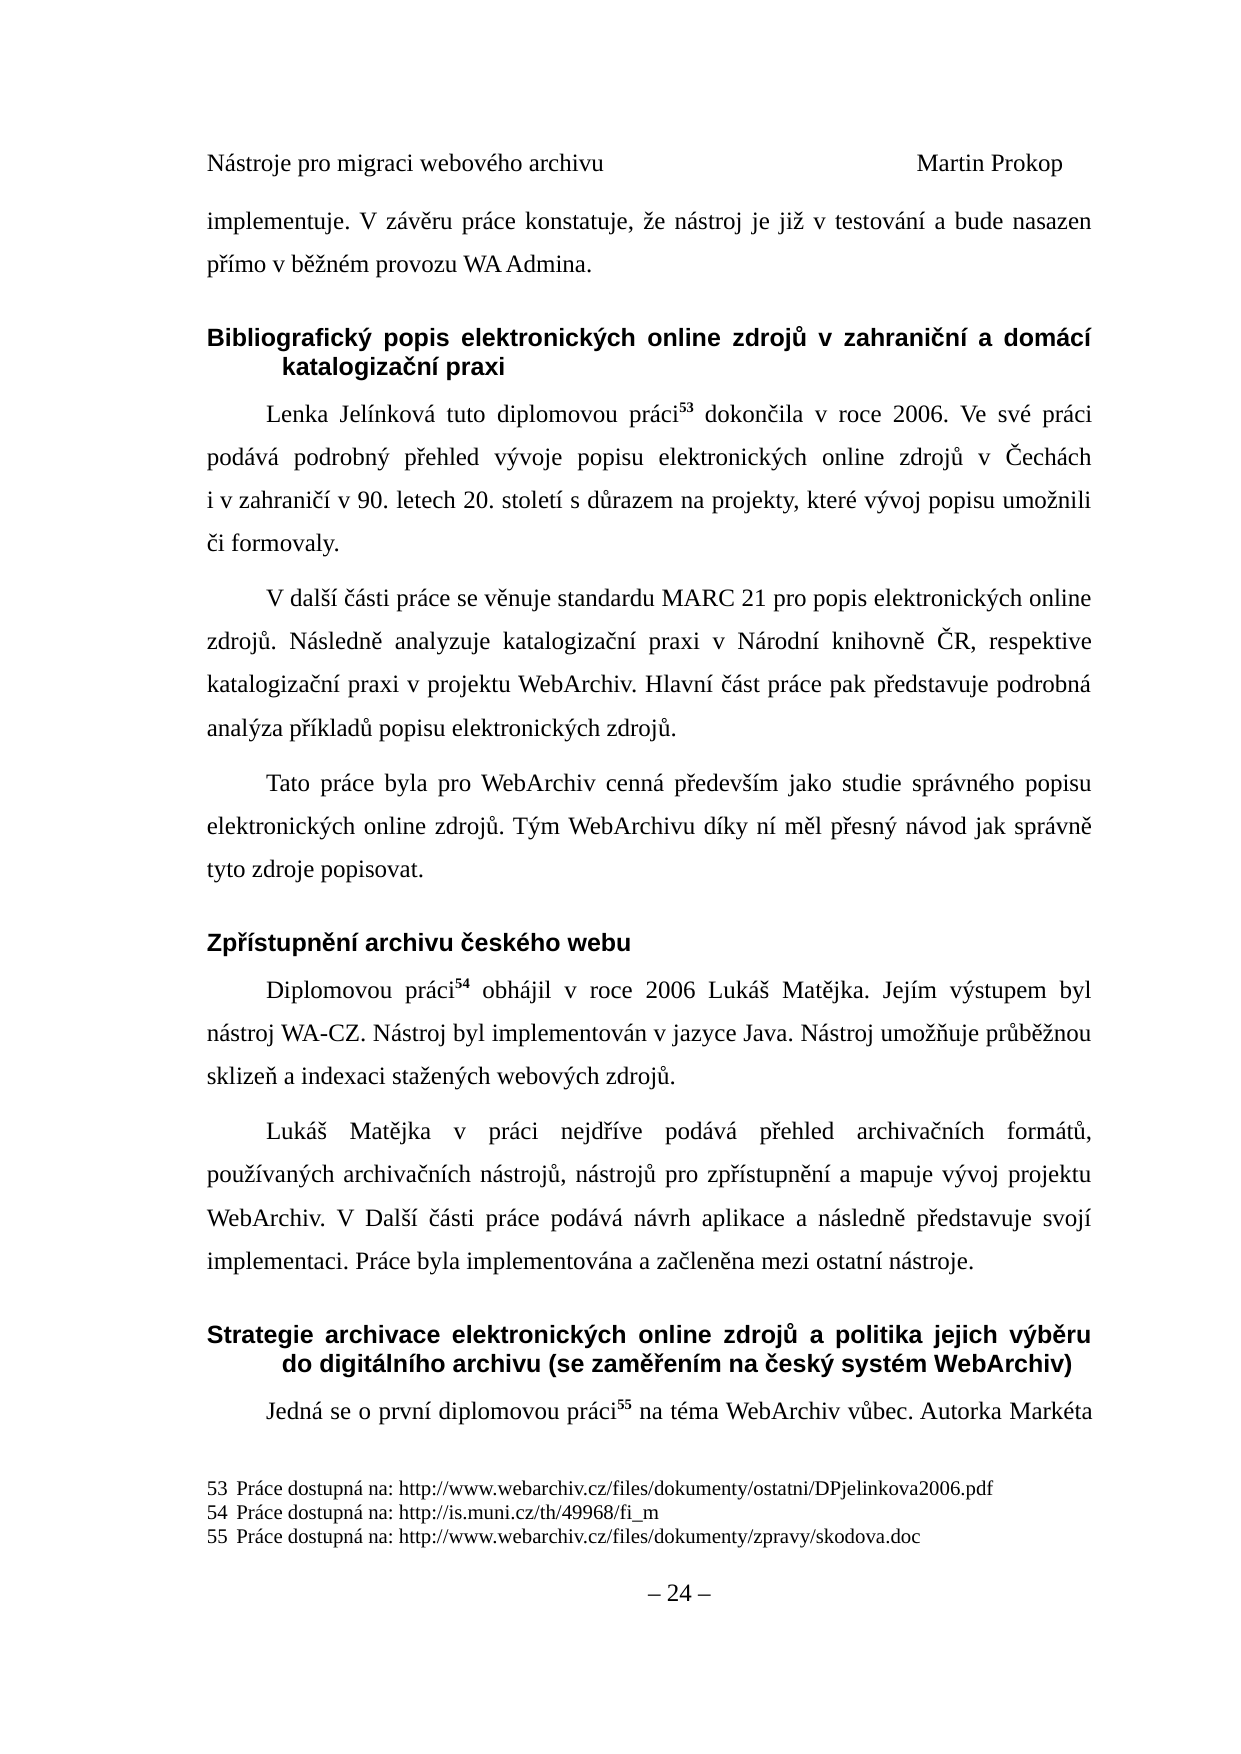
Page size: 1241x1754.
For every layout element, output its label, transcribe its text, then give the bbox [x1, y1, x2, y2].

text implementuje. V závěru práce konstatuje, že nástroj je již v testování a bude nasazen přímo v běžném provozu WA Admina. [207, 206, 1093, 278]
text Práce dostupná na: http://www.webarchiv.cz/files/dokumenty/zpravy/skodova.doc [207, 1524, 1093, 1548]
text Práce dostupná na: http://www.webarchiv.cz/files/dokumenty/ostatni/DPjelinkova2006.pdf [207, 1476, 1093, 1500]
subtitle Zpřístupnění archivu českého webu [207, 928, 1093, 957]
text Lenka Jelínková tuto diplomovou práci dokončila v roce 2006. Ve své práci podává podrobný přehled vývoje popisu elektronických online zdrojů v Čechách i v zahraničí v 90. letech 20. století s důrazem na projekty, které vývoj popisu umožnili či formovaly. [207, 399, 1093, 557]
text Jedná se o první diplomovou práci na téma WebArchiv vůbec. Autorka Markéta [207, 1396, 1093, 1424]
subtitle Strategie archivace elektronických online zdrojů a politika jejich výběru do digitálního archivu (se zaměřením na český systém WebArchiv) [207, 1320, 1093, 1377]
text Práce dostupná na: http://is.muni.cz/th/49968/fi_m [207, 1500, 1093, 1524]
text Tato práce byla pro WebArchiv cenná především jako studie správného popisu elektronických online zdrojů. Tým WebArchivu díky ní měl přesný návod jak správně tyto zdroje popisovat. [207, 768, 1093, 883]
subtitle Bibliografický popis elektronických online zdrojů v zahraniční a domácí katalogizační praxi [207, 323, 1093, 381]
text V další části práce se věnuje standardu MARC 21 pro popis elektronických online zdrojů. Následně analyzuje katalogizační praxi v Národní knihovně ČR, respektive katalogizační praxi v projektu WebArchiv. Hlavní část práce pak představuje podrobná analýza příkladů popisu elektronických zdrojů. [207, 583, 1093, 741]
text Lukáš Matějka v práci nejdříve podává přehled archivačních formátů, používaných archivačních nástrojů, nástrojů pro zpřístupnění a mapuje vývoj projektu WebArchiv. V Další části práce podává návrh aplikace a následně představuje svojí implementaci. Práce byla implementována a začleněna mezi ostatní nástroje. [207, 1116, 1093, 1274]
text Diplomovou práci obhájil v roce 2006 Lukáš Matějka. Jejím výstupem byl nástroj WA-CZ. Nástroj byl implementován v jazyce Java. Nástroj umožňuje průběžnou sklizeň a indexaci stažených webových zdrojů. [207, 975, 1093, 1090]
